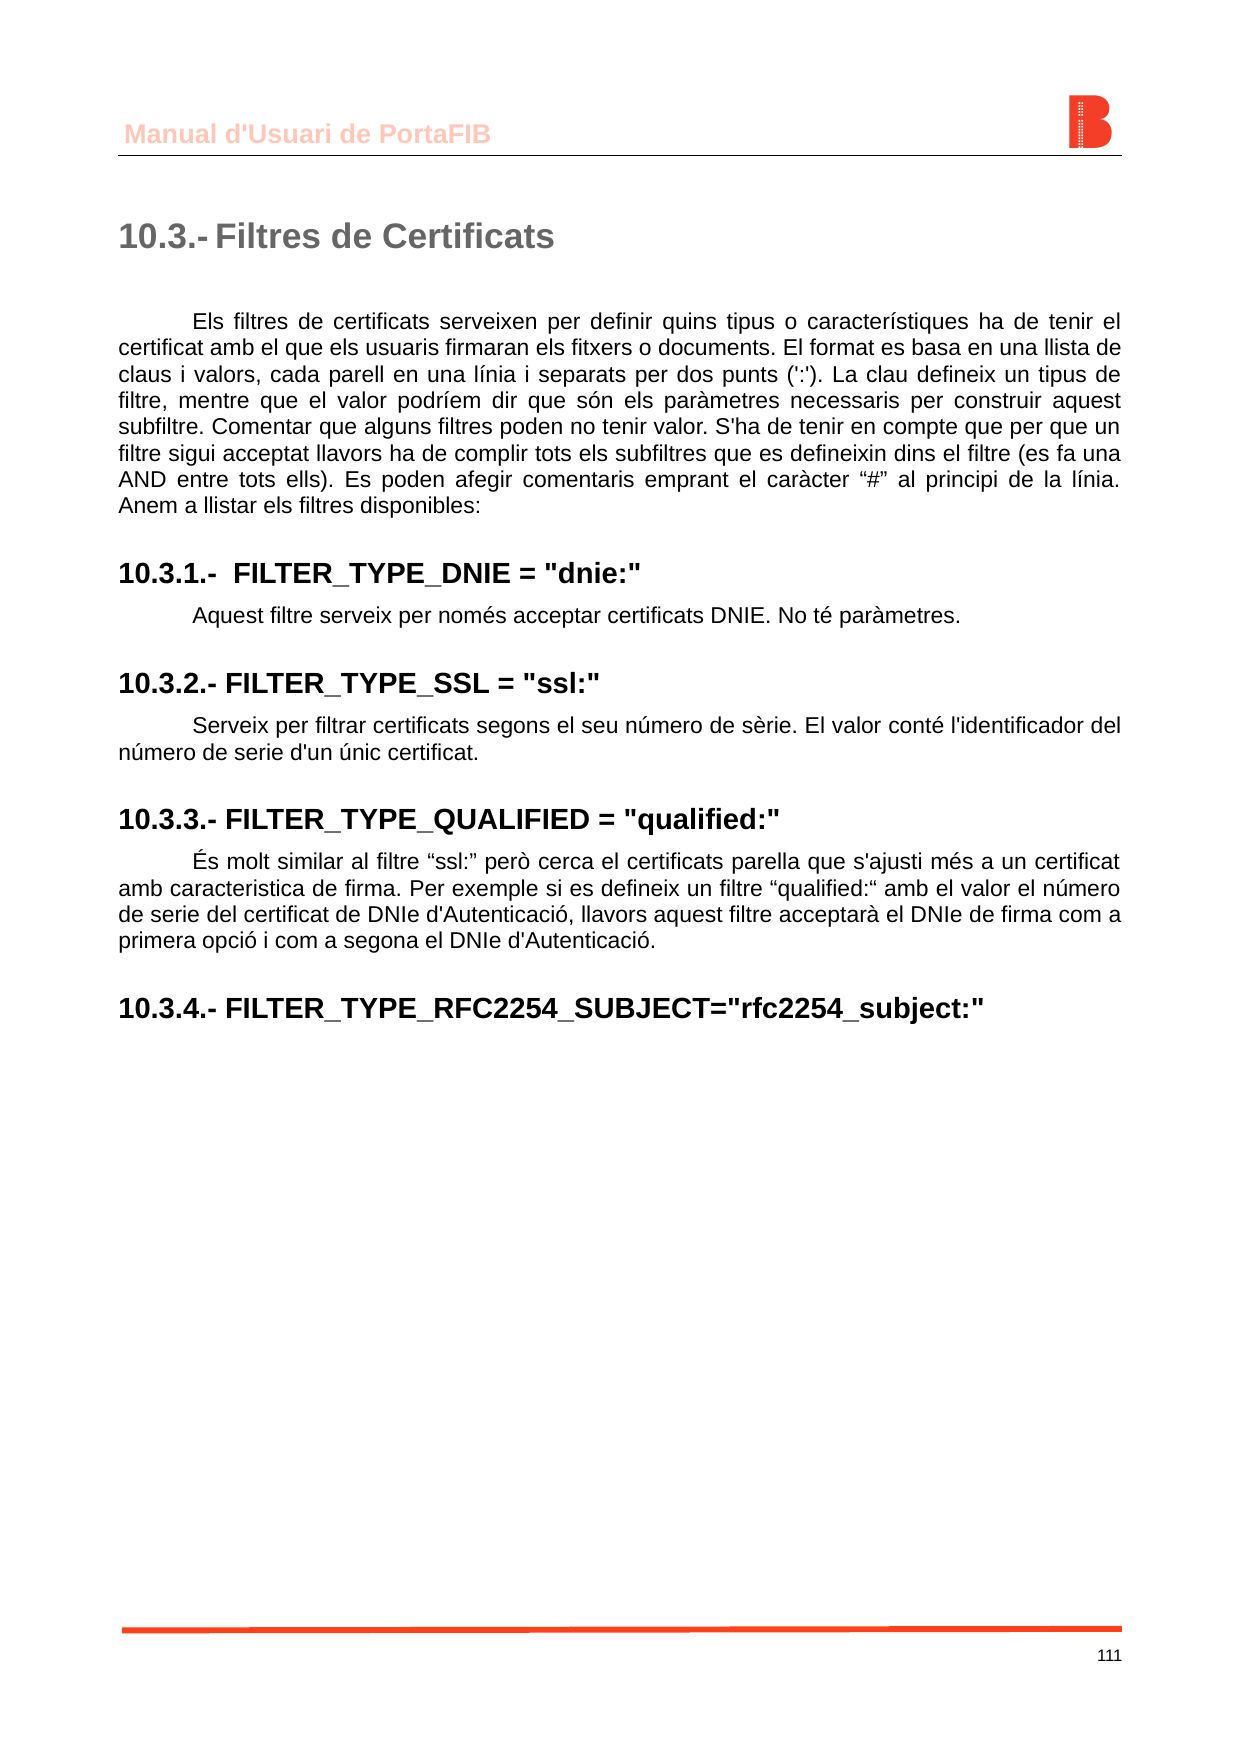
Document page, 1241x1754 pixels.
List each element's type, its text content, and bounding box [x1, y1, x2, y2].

subtitle Filtres de Certificats [118, 216, 1122, 256]
subtitle FILTER_TYPE_QUALIFIED = "qualified:" [118, 802, 1122, 836]
subtitle FILTER_TYPE_DNIE = "dnie:" [118, 556, 1122, 590]
text Serveix per filtrar certificats segons el seu número de sèrie. El valor conté l'identificador del número de serie d'un únic certificat. [118, 712, 1122, 765]
picture [1063, 94, 1117, 150]
text Aquest filtre serveix per només acceptar certificats DNIE. No té paràmetres. [118, 602, 1122, 628]
text És molt similar al filtre “ssl:” però cerca el certificats parella que s'ajusti més a un certificat amb caracteristica de firma. Per exemple si es defineix un filtre “qualified:“ amb el valor el número de serie del certificat de DNIe d'Autenticació, llavors aquest filtre acceptarà el DNIe de firma com a primera opció i com a segona el DNIe d'Autenticació. [118, 848, 1122, 954]
text Els filtres de certificats serveixen per definir quins tipus o característiques ha de tenir el certificat amb el que els usuaris firmaran els fitxers o documents. El format es basa en una llista de claus i valors, cada parell en una línia i separats per dos punts (':'). La clau defineix un tipus de filtre, mentre que el valor podríem dir que són els paràmetres necessaris per construir aquest subfiltre. Comentar que alguns filtres poden no tenir valor. S'ha de tenir en compte que per que un filtre sigui acceptat llavors ha de complir tots els subfiltres que es defineixin dins el filtre (es fa una AND entre tots ells). Es poden afegir comentaris emprant el caràcter “#” al principi de la línia. Anem a llistar els filtres disponibles: [118, 308, 1122, 519]
subtitle FILTER_TYPE_SSL = "ssl:" [118, 666, 1122, 699]
subtitle FILTER_TYPE_RFC2254_SUBJECT="rfc2254_subject:" [118, 991, 1122, 1025]
